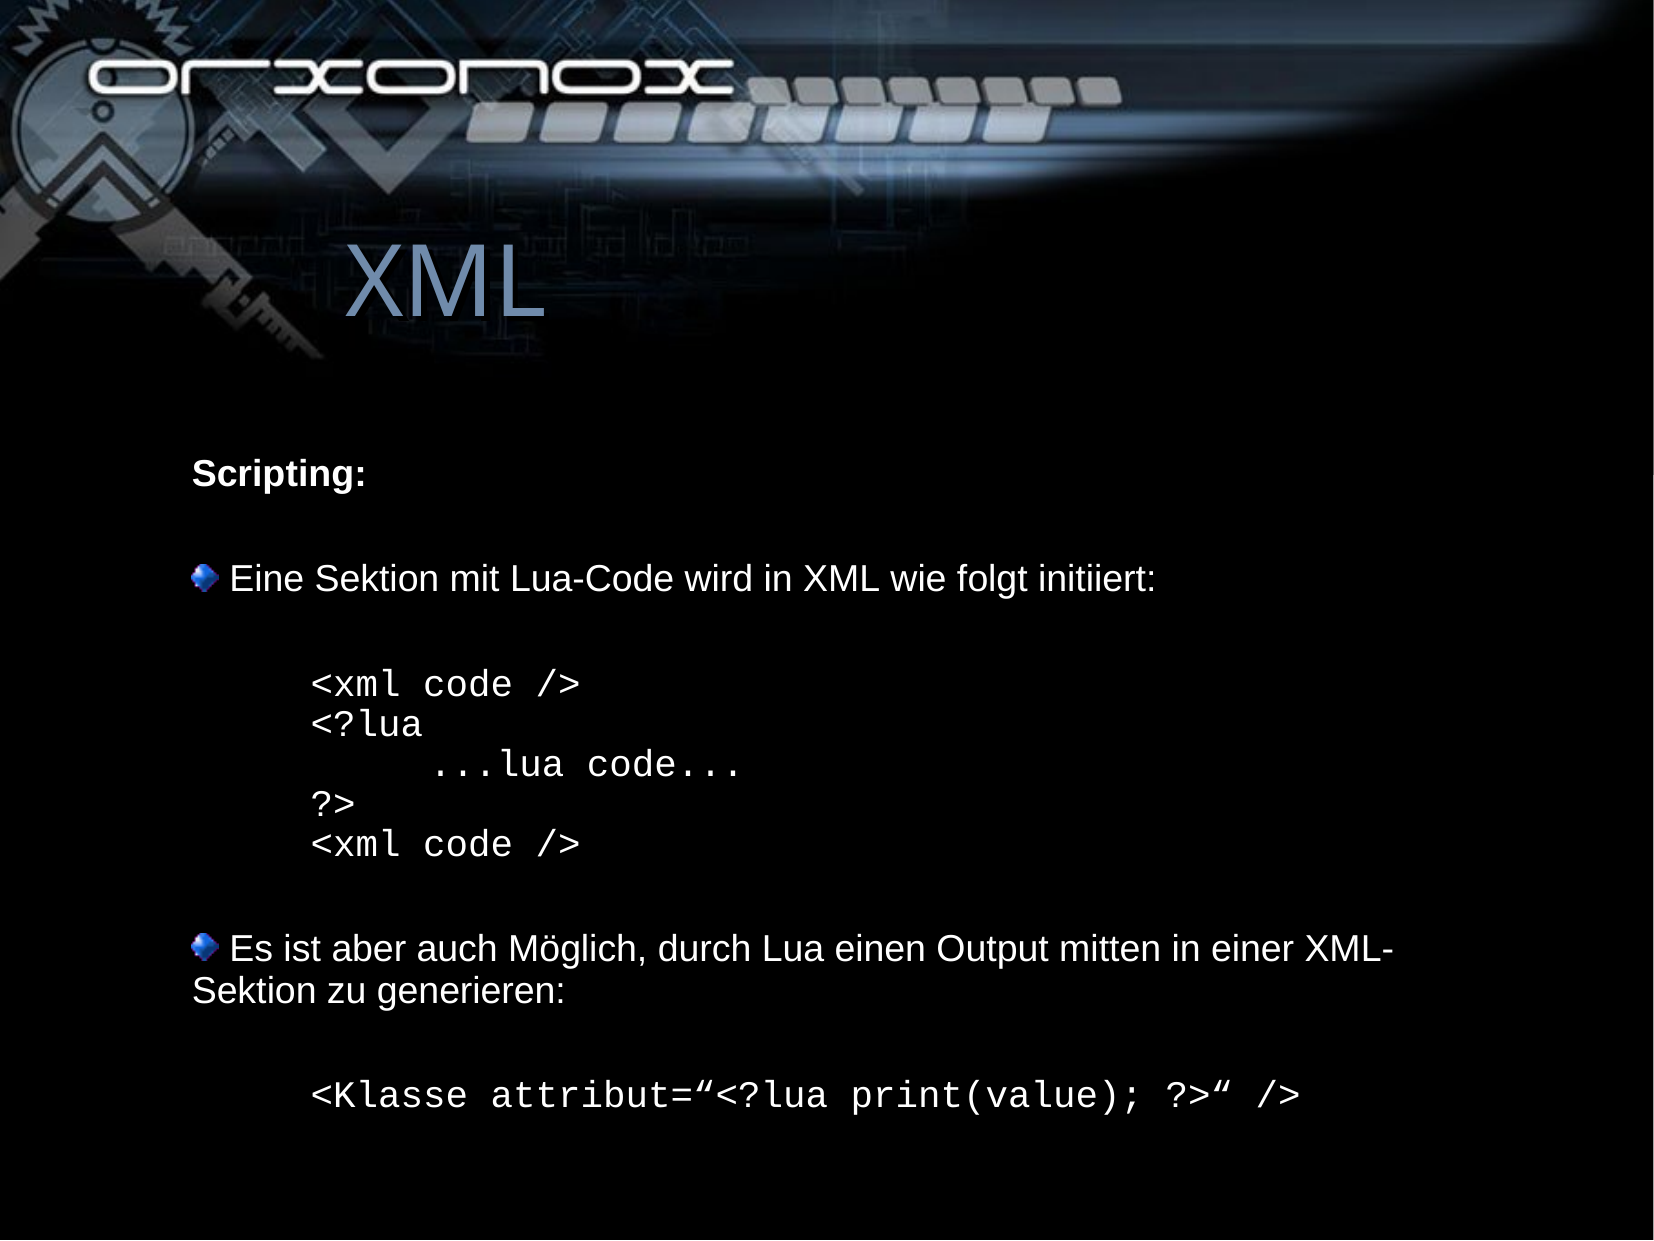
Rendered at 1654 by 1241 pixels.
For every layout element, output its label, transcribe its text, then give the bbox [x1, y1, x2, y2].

text_box XML [330, 194, 1306, 344]
text_box Scripting: Eine Sektion mit Lua-Code wird in XML wie folgt initiiert: <xml code /> <?lua ...lua code... ?> <xml code /> Es ist aber auch Möglich, durch Lua einen Output mitten in einer XML-Sektion zu generieren: <Klasse attribut=“<?lua print(value); ?>“ /> [177, 442, 1477, 1160]
picture [0, 0, 1654, 475]
picture [191, 564, 219, 592]
picture [191, 933, 219, 961]
